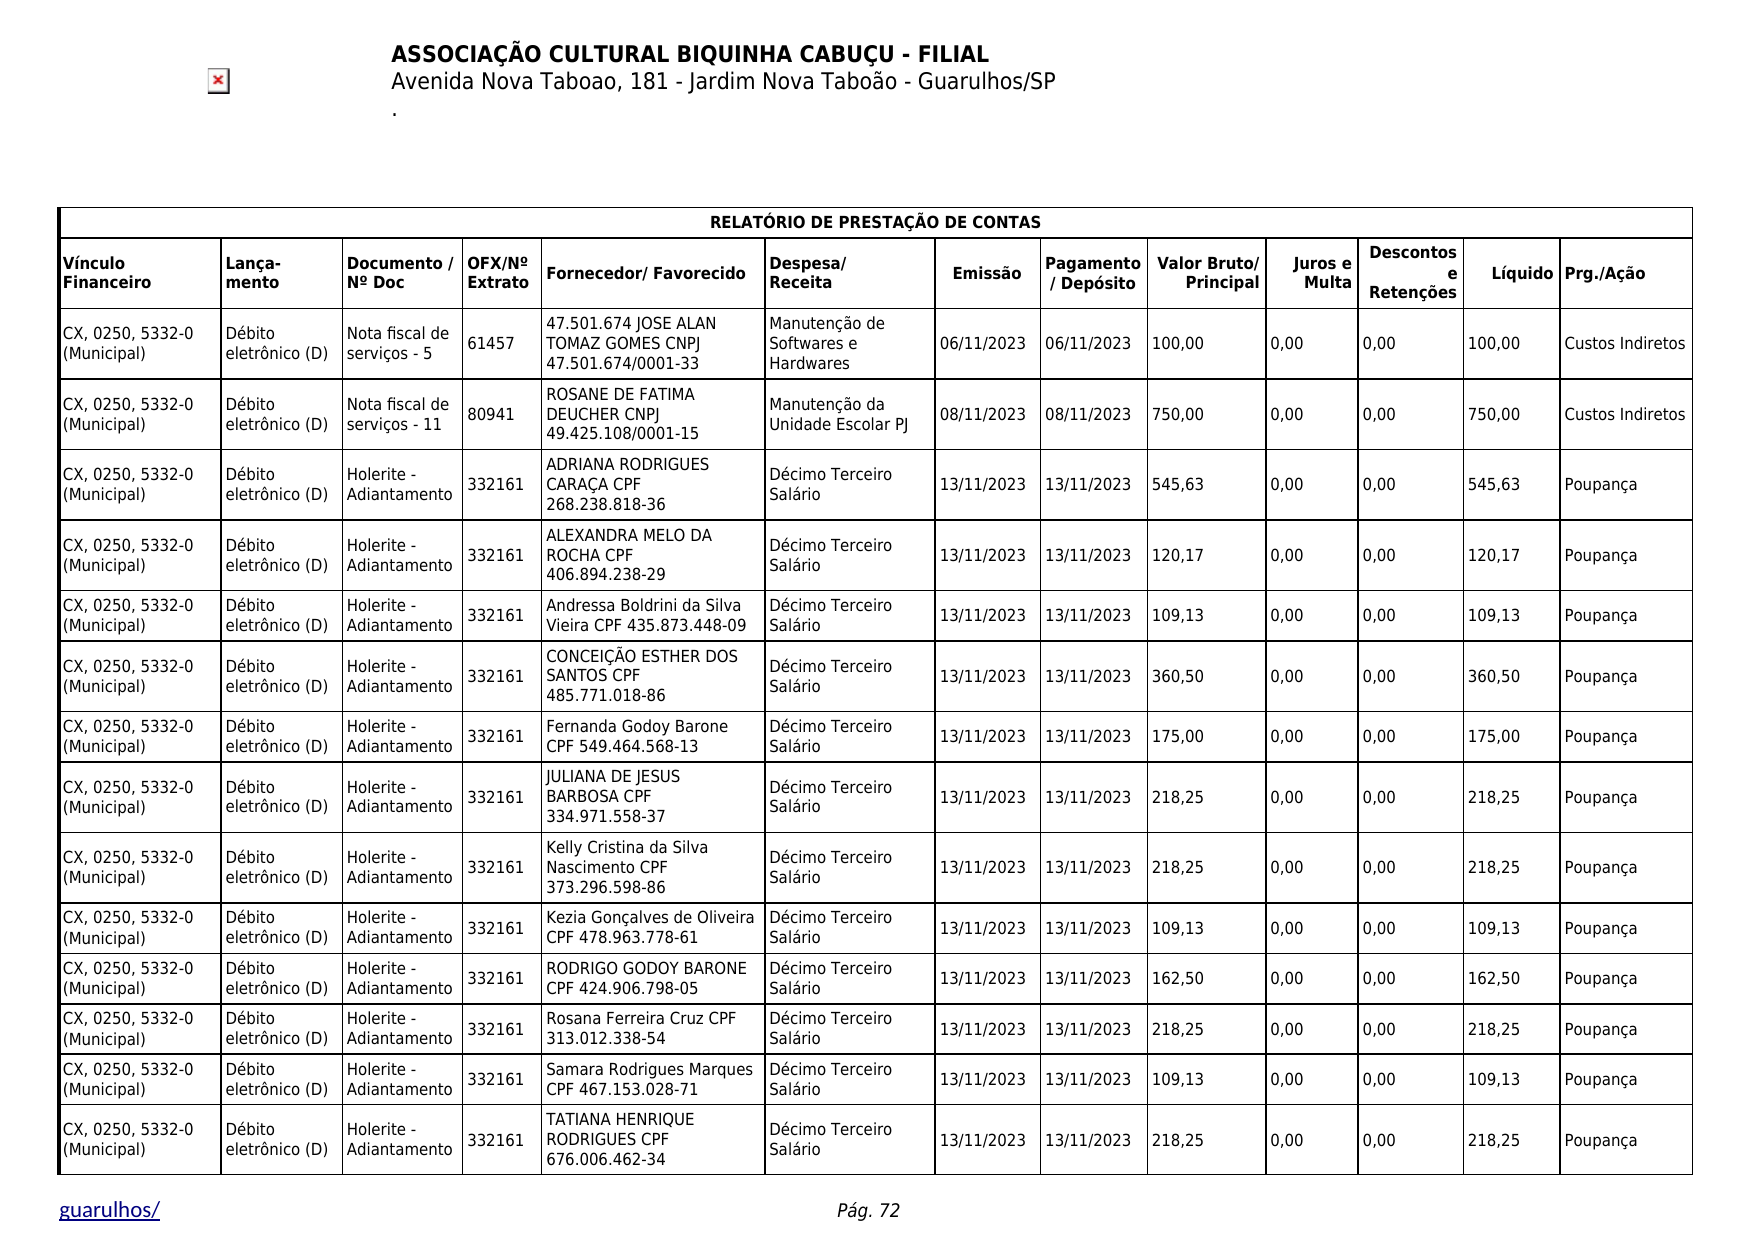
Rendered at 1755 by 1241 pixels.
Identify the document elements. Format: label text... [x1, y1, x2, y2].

table_cell 109,13 [1148, 904, 1265, 952]
table_cell Holerite - Adiantamento [343, 763, 462, 832]
table_cell Prg./Ação [1561, 239, 1692, 308]
table_cell 08/11/2023 [1041, 380, 1147, 449]
table_cell Débito eletrônico (D) [222, 1005, 342, 1053]
table_cell 0,00 [1267, 904, 1357, 952]
table_cell 0,00 [1359, 642, 1463, 711]
table_cell 13/11/2023 [936, 591, 1040, 640]
table_cell Kezia Gonçalves de Oliveira CPF 478.963.778-61 [542, 904, 764, 952]
table_cell CX, 0250, 5332-0 (Municipal) [61, 712, 220, 761]
table_cell JULIANA DE JESUS BARBOSA CPF 334.971.558-37 [542, 763, 764, 832]
table_cell Débito eletrônico (D) [222, 904, 342, 952]
table_cell 162,50 [1464, 954, 1559, 1003]
table_cell 13/11/2023 [936, 450, 1040, 519]
table_cell Holerite - Adiantamento [343, 591, 462, 640]
table_cell 218,25 [1148, 1105, 1265, 1174]
table_cell Vínculo Financeiro [61, 239, 220, 308]
table_cell Poupança [1561, 450, 1692, 519]
table_cell Décimo Terceiro Salário [766, 521, 934, 590]
table_cell 13/11/2023 [1041, 1105, 1147, 1174]
table_cell 332161 [463, 1055, 541, 1104]
table_cell 162,50 [1148, 954, 1265, 1003]
table_cell 109,13 [1464, 904, 1559, 952]
table_cell 06/11/2023 [936, 309, 1040, 378]
table_cell Poupança [1561, 904, 1692, 952]
table_cell 0,00 [1267, 712, 1357, 761]
table_cell CONCEIÇÃO ESTHER DOS SANTOS CPF 485.771.018-86 [542, 642, 764, 711]
table_cell Kelly Cristina da Silva Nascimento CPF 373.296.598-86 [542, 833, 764, 902]
table_cell Débito eletrônico (D) [222, 1105, 342, 1174]
table_cell 13/11/2023 [936, 712, 1040, 761]
table_cell CX, 0250, 5332-0 (Municipal) [61, 763, 220, 832]
table_cell OFX/Nº Extrato [463, 239, 541, 308]
table_cell 13/11/2023 [1041, 1055, 1147, 1104]
table_cell 47.501.674 JOSE ALAN TOMAZ GOMES CNPJ 47.501.674/0001-33 [542, 309, 764, 378]
table_cell Holerite - Adiantamento [343, 1055, 462, 1104]
table_cell 100,00 [1148, 309, 1265, 378]
table_cell TATIANA HENRIQUE RODRIGUES CPF 676.006.462-34 [542, 1105, 764, 1174]
table_cell Samara Rodrigues Marques CPF 467.153.028-71 [542, 1055, 764, 1104]
table_cell Descontos e Retenções [1359, 239, 1463, 308]
table_cell 0,00 [1359, 380, 1463, 449]
table_cell 175,00 [1148, 712, 1265, 761]
table_cell CX, 0250, 5332-0 (Municipal) [61, 954, 220, 1003]
table_cell 13/11/2023 [1041, 763, 1147, 832]
table_cell 13/11/2023 [1041, 1005, 1147, 1053]
table_header RELATÓRIO DE PRESTAÇÃO DE CONTAS [61, 208, 1692, 237]
table_cell 332161 [463, 833, 541, 902]
table_cell 120,17 [1148, 521, 1265, 590]
table_cell 100,00 [1464, 309, 1559, 378]
table_cell 0,00 [1267, 833, 1357, 902]
table_cell 0,00 [1267, 642, 1357, 711]
table_cell Andressa Boldrini da Silva Vieira CPF 435.873.448-09 [542, 591, 764, 640]
table_cell 13/11/2023 [1041, 954, 1147, 1003]
table_cell 13/11/2023 [1041, 591, 1147, 640]
table_cell 109,13 [1464, 591, 1559, 640]
table_cell CX, 0250, 5332-0 (Municipal) [61, 642, 220, 711]
table_cell 332161 [463, 642, 541, 711]
table_cell 332161 [463, 712, 541, 761]
table_cell 13/11/2023 [936, 521, 1040, 590]
table_cell 0,00 [1359, 1105, 1463, 1174]
table_cell 109,13 [1148, 591, 1265, 640]
table_cell Débito eletrônico (D) [222, 954, 342, 1003]
table_cell 0,00 [1267, 1105, 1357, 1174]
table_cell Documento / Nº Doc [343, 239, 462, 308]
table_cell Custos Indiretos [1561, 309, 1692, 378]
table_cell 332161 [463, 591, 541, 640]
table_cell 545,63 [1148, 450, 1265, 519]
table_cell Débito eletrônico (D) [222, 450, 342, 519]
table_cell 0,00 [1359, 1005, 1463, 1053]
table_cell 0,00 [1359, 309, 1463, 378]
table_cell Débito eletrônico (D) [222, 521, 342, 590]
table_cell CX, 0250, 5332-0 (Municipal) [61, 833, 220, 902]
table_cell Débito eletrônico (D) [222, 763, 342, 832]
table_cell ALEXANDRA MELO DA ROCHA CPF 406.894.238-29 [542, 521, 764, 590]
table_cell 218,25 [1148, 763, 1265, 832]
table_cell Décimo Terceiro Salário [766, 1005, 934, 1053]
table_cell Débito eletrônico (D) [222, 833, 342, 902]
table_cell 750,00 [1464, 380, 1559, 449]
table_cell Nota ﬁscal de serviços - 5 [343, 309, 462, 378]
table_cell Fernanda Godoy Barone CPF 549.464.568-13 [542, 712, 764, 761]
table_cell Décimo Terceiro Salário [766, 904, 934, 952]
table_cell 0,00 [1267, 450, 1357, 519]
table_cell Lança- mento [222, 239, 342, 308]
table_cell CX, 0250, 5332-0 (Municipal) [61, 450, 220, 519]
table_cell 13/11/2023 [936, 1005, 1040, 1053]
table_cell Líquido [1464, 239, 1559, 308]
table_cell 0,00 [1267, 763, 1357, 832]
table_cell 120,17 [1464, 521, 1559, 590]
table_cell Poupança [1561, 954, 1692, 1003]
table_cell 13/11/2023 [1041, 521, 1147, 590]
table_cell Poupança [1561, 1055, 1692, 1104]
table_cell 80941 [463, 380, 541, 449]
table_cell 13/11/2023 [936, 1105, 1040, 1174]
table_cell Décimo Terceiro Salário [766, 450, 934, 519]
table_cell 13/11/2023 [1041, 904, 1147, 952]
table_cell Holerite - Adiantamento [343, 954, 462, 1003]
table_cell Manutenção de Softwares e Hardwares [766, 309, 934, 378]
table_cell Holerite - Adiantamento [343, 1005, 462, 1053]
table_cell 13/11/2023 [1041, 833, 1147, 902]
table_cell 0,00 [1267, 380, 1357, 449]
table_cell 13/11/2023 [936, 1055, 1040, 1104]
table_cell 13/11/2023 [1041, 642, 1147, 711]
table_cell CX, 0250, 5332-0 (Municipal) [61, 1105, 220, 1174]
table_cell Holerite - Adiantamento [343, 450, 462, 519]
table_cell Débito eletrônico (D) [222, 380, 342, 449]
table_cell 360,50 [1148, 642, 1265, 711]
table_cell Décimo Terceiro Salário [766, 954, 934, 1003]
table_cell Poupança [1561, 833, 1692, 902]
table_cell Holerite - Adiantamento [343, 521, 462, 590]
table_cell CX, 0250, 5332-0 (Municipal) [61, 309, 220, 378]
table_cell 218,25 [1148, 1005, 1265, 1053]
table_cell 218,25 [1464, 1105, 1559, 1174]
table_cell CX, 0250, 5332-0 (Municipal) [61, 521, 220, 590]
table_cell Débito eletrônico (D) [222, 712, 342, 761]
table_cell 0,00 [1359, 712, 1463, 761]
table_cell Poupança [1561, 521, 1692, 590]
table_cell 0,00 [1267, 591, 1357, 640]
table_cell Holerite - Adiantamento [343, 712, 462, 761]
table_cell 332161 [463, 1005, 541, 1053]
table_cell Débito eletrônico (D) [222, 1055, 342, 1104]
table_cell 332161 [463, 763, 541, 832]
table_cell 218,25 [1148, 833, 1265, 902]
table_cell Holerite - Adiantamento [343, 904, 462, 952]
table_cell Décimo Terceiro Salário [766, 591, 934, 640]
table_cell Décimo Terceiro Salário [766, 1105, 934, 1174]
table_cell 13/11/2023 [936, 904, 1040, 952]
table_cell Poupança [1561, 712, 1692, 761]
table_cell ADRIANA RODRIGUES CARAÇA CPF 268.238.818-36 [542, 450, 764, 519]
table_cell 0,00 [1359, 904, 1463, 952]
table_cell Emissão [936, 239, 1040, 308]
table_cell Holerite - Adiantamento [343, 833, 462, 902]
table_cell 545,63 [1464, 450, 1559, 519]
table_cell Pagamento / Depósito [1041, 239, 1147, 308]
table_cell Rosana Ferreira Cruz CPF 313.012.338-54 [542, 1005, 764, 1053]
table_cell Holerite - Adiantamento [343, 642, 462, 711]
table_cell Décimo Terceiro Salário [766, 1055, 934, 1104]
table_cell 332161 [463, 521, 541, 590]
table_cell 61457 [463, 309, 541, 378]
table_cell 13/11/2023 [936, 833, 1040, 902]
table_cell Débito eletrônico (D) [222, 642, 342, 711]
table_cell 13/11/2023 [936, 642, 1040, 711]
table_cell 0,00 [1267, 521, 1357, 590]
table_cell Poupança [1561, 642, 1692, 711]
table_cell Décimo Terceiro Salário [766, 712, 934, 761]
table_cell 175,00 [1464, 712, 1559, 761]
table_cell 109,13 [1148, 1055, 1265, 1104]
table_cell 0,00 [1359, 521, 1463, 590]
table_cell Décimo Terceiro Salário [766, 763, 934, 832]
table_cell ROSANE DE FATIMA DEUCHER CNPJ 49.425.108/0001-15 [542, 380, 764, 449]
table_cell 06/11/2023 [1041, 309, 1147, 378]
table_cell 13/11/2023 [1041, 712, 1147, 761]
table_cell 218,25 [1464, 1005, 1559, 1053]
table_cell 13/11/2023 [1041, 450, 1147, 519]
table_cell 0,00 [1267, 954, 1357, 1003]
table_cell 218,25 [1464, 833, 1559, 902]
table_cell CX, 0250, 5332-0 (Municipal) [61, 591, 220, 640]
table_cell 332161 [463, 450, 541, 519]
table_cell 0,00 [1267, 309, 1357, 378]
table_cell 13/11/2023 [936, 954, 1040, 1003]
table_cell Fornecedor/ Favorecido [542, 239, 764, 308]
table_cell 332161 [463, 954, 541, 1003]
table_cell 0,00 [1359, 833, 1463, 902]
table_cell 750,00 [1148, 380, 1265, 449]
table_cell 0,00 [1359, 591, 1463, 640]
table_cell 08/11/2023 [936, 380, 1040, 449]
table_cell Poupança [1561, 1005, 1692, 1053]
table_cell 13/11/2023 [936, 763, 1040, 832]
table_cell CX, 0250, 5332-0 (Municipal) [61, 1055, 220, 1104]
table_cell 0,00 [1359, 763, 1463, 832]
table_cell Débito eletrônico (D) [222, 309, 342, 378]
table_cell 0,00 [1359, 954, 1463, 1003]
table_cell 0,00 [1359, 450, 1463, 519]
table_cell Despesa/ Receita [766, 239, 934, 308]
table_cell CX, 0250, 5332-0 (Municipal) [61, 380, 220, 449]
table_cell 0,00 [1267, 1055, 1357, 1104]
table_cell Débito eletrônico (D) [222, 591, 342, 640]
table_cell 0,00 [1267, 1005, 1357, 1053]
table_cell Poupança [1561, 1105, 1692, 1174]
table_cell Décimo Terceiro Salário [766, 833, 934, 902]
table_cell 0,00 [1359, 1055, 1463, 1104]
table_cell Valor Bruto/ Principal [1148, 239, 1265, 308]
table_cell 332161 [463, 1105, 541, 1174]
table_cell Juros e Multa [1267, 239, 1357, 308]
table_cell RODRIGO GODOY BARONE CPF 424.906.798-05 [542, 954, 764, 1003]
table_cell 109,13 [1464, 1055, 1559, 1104]
table_cell Poupança [1561, 763, 1692, 832]
table_cell 360,50 [1464, 642, 1559, 711]
table_cell 332161 [463, 904, 541, 952]
table_cell Décimo Terceiro Salário [766, 642, 934, 711]
table_cell CX, 0250, 5332-0 (Municipal) [61, 1005, 220, 1053]
table_cell Holerite - Adiantamento [343, 1105, 462, 1174]
table_cell Nota ﬁscal de serviços - 11 [343, 380, 462, 449]
table_cell 218,25 [1464, 763, 1559, 832]
table_cell Custos Indiretos [1561, 380, 1692, 449]
table_cell Poupança [1561, 591, 1692, 640]
table_cell CX, 0250, 5332-0 (Municipal) [61, 904, 220, 952]
table_cell Manutenção da Unidade Escolar PJ [766, 380, 934, 449]
